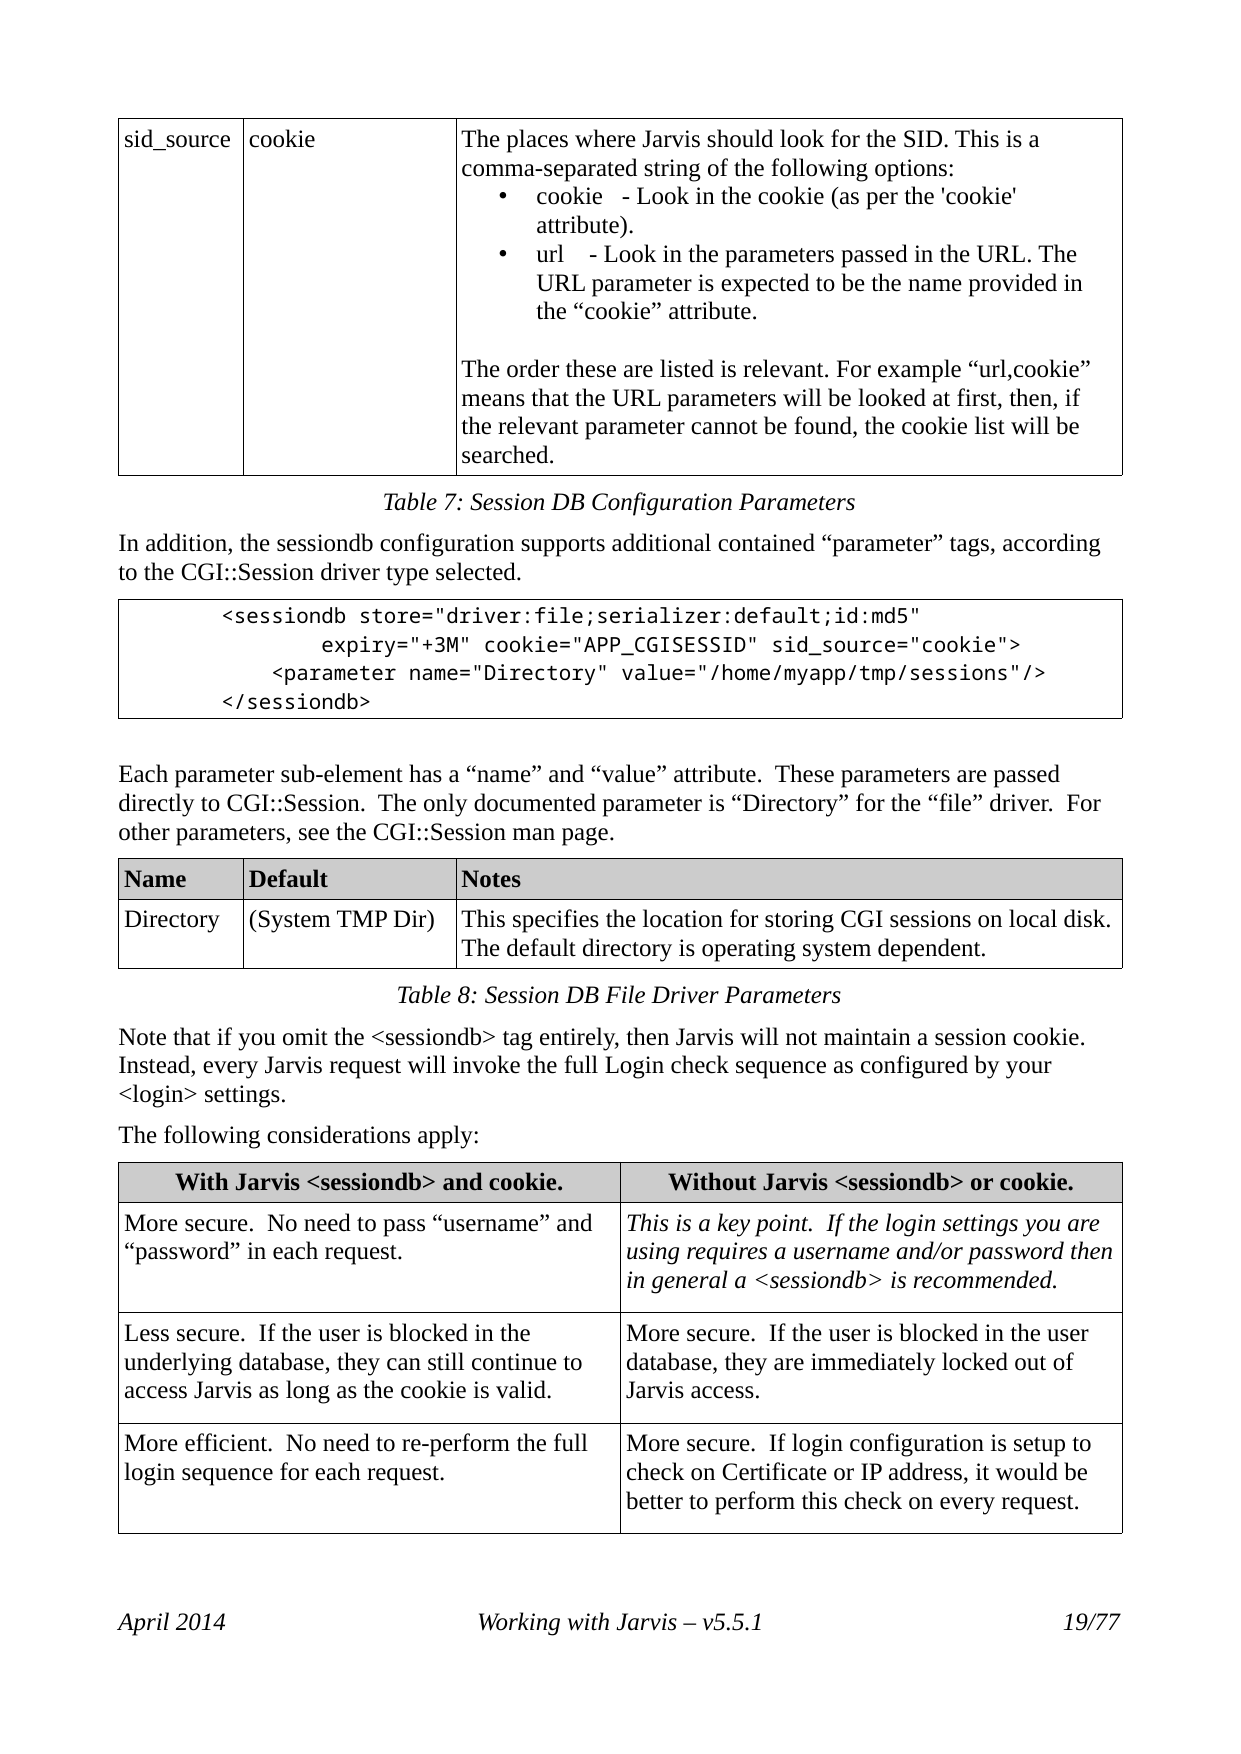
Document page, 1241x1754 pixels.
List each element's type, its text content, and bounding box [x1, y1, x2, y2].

text <parameter name="Directory" value="/home/myapp/tmp/sessions"/> [119, 655, 1122, 684]
table_cell More secure. If the user is blocked in the user database, they are immediately locked out of Jarvis access. [621, 1313, 1122, 1422]
table_cell (System TMP Dir) [244, 900, 456, 968]
text Each parameter sub-element has a “name” and “value” attribute. These parameters are passed directly to CGI::Session. The only documented parameter is “Directory” for the “file” driver. For other parameters, see the CGI::Session man page. [118, 759, 1122, 846]
table_header Without Jarvis <sessiondb> or cookie. [621, 1163, 1122, 1202]
table_header Default [244, 859, 456, 899]
text In addition, the sessiondb configuration supports additional contained “parameter” tags, according to the CGI::Session driver type selected. [118, 528, 1122, 586]
table_header Name [119, 859, 243, 899]
table_cell This is a key point. If the login settings you are using requires a username and/or password then in general a <sessiondb> is recommended. [621, 1203, 1122, 1312]
text <sessiondb store="driver:file;serializer:default;id:md5" [119, 600, 1122, 627]
text The following considerations apply: [118, 1120, 1122, 1149]
table_header With Jarvis <sessiondb> and cookie. [119, 1163, 620, 1202]
table_cell More secure. If login configuration is setup to check on Certificate or IP address, it would be better to perform this check on every request. [621, 1424, 1122, 1533]
text Note that if you omit the <sessiondb> tag entirely, then Jarvis will not maintain a session cookie. Instead, every Jarvis request will invoke the full Login check sequence as configured by your <login> settings. [118, 1022, 1122, 1108]
table_cell sid_source [119, 119, 243, 475]
table_cell More efficient. No need to re-perform the full login sequence for each request. [119, 1424, 620, 1533]
table_cell Directory [119, 900, 243, 968]
text </sessiondb> [119, 684, 1122, 718]
text expiry="+3M" cookie="APP_CGISESSID" sid_source="cookie"> [119, 627, 1122, 655]
table_cell More secure. No need to pass “username” and “password” in each request. [119, 1203, 620, 1312]
table_header Notes [457, 859, 1122, 899]
table_cell cookie [244, 119, 456, 475]
text Table 8: Session DB File Driver Parameters [118, 980, 1122, 1009]
table_cell The places where Jarvis should look for the SID. This is a comma-separated string of the following options: cookie - Look in the cookie (as per the 'cookie' attribute). url - Look in the parameters passed in the URL. The URL parameter is expected to be the name provided in the “cookie” attribute. The order these are listed is relevant. For example “url,cookie” means that the URL parameters will be looked at first, then, if the relevant parameter cannot be found, the cookie list will be searched. [457, 119, 1122, 475]
table_cell This specifies the location for storing CGI sessions on local disk. The default directory is operating system dependent. [457, 900, 1122, 968]
text Table 7: Session DB Configuration Parameters [118, 487, 1122, 516]
table_cell Less secure. If the user is blocked in the underlying database, they can still continue to access Jarvis as long as the cookie is valid. [119, 1313, 620, 1422]
